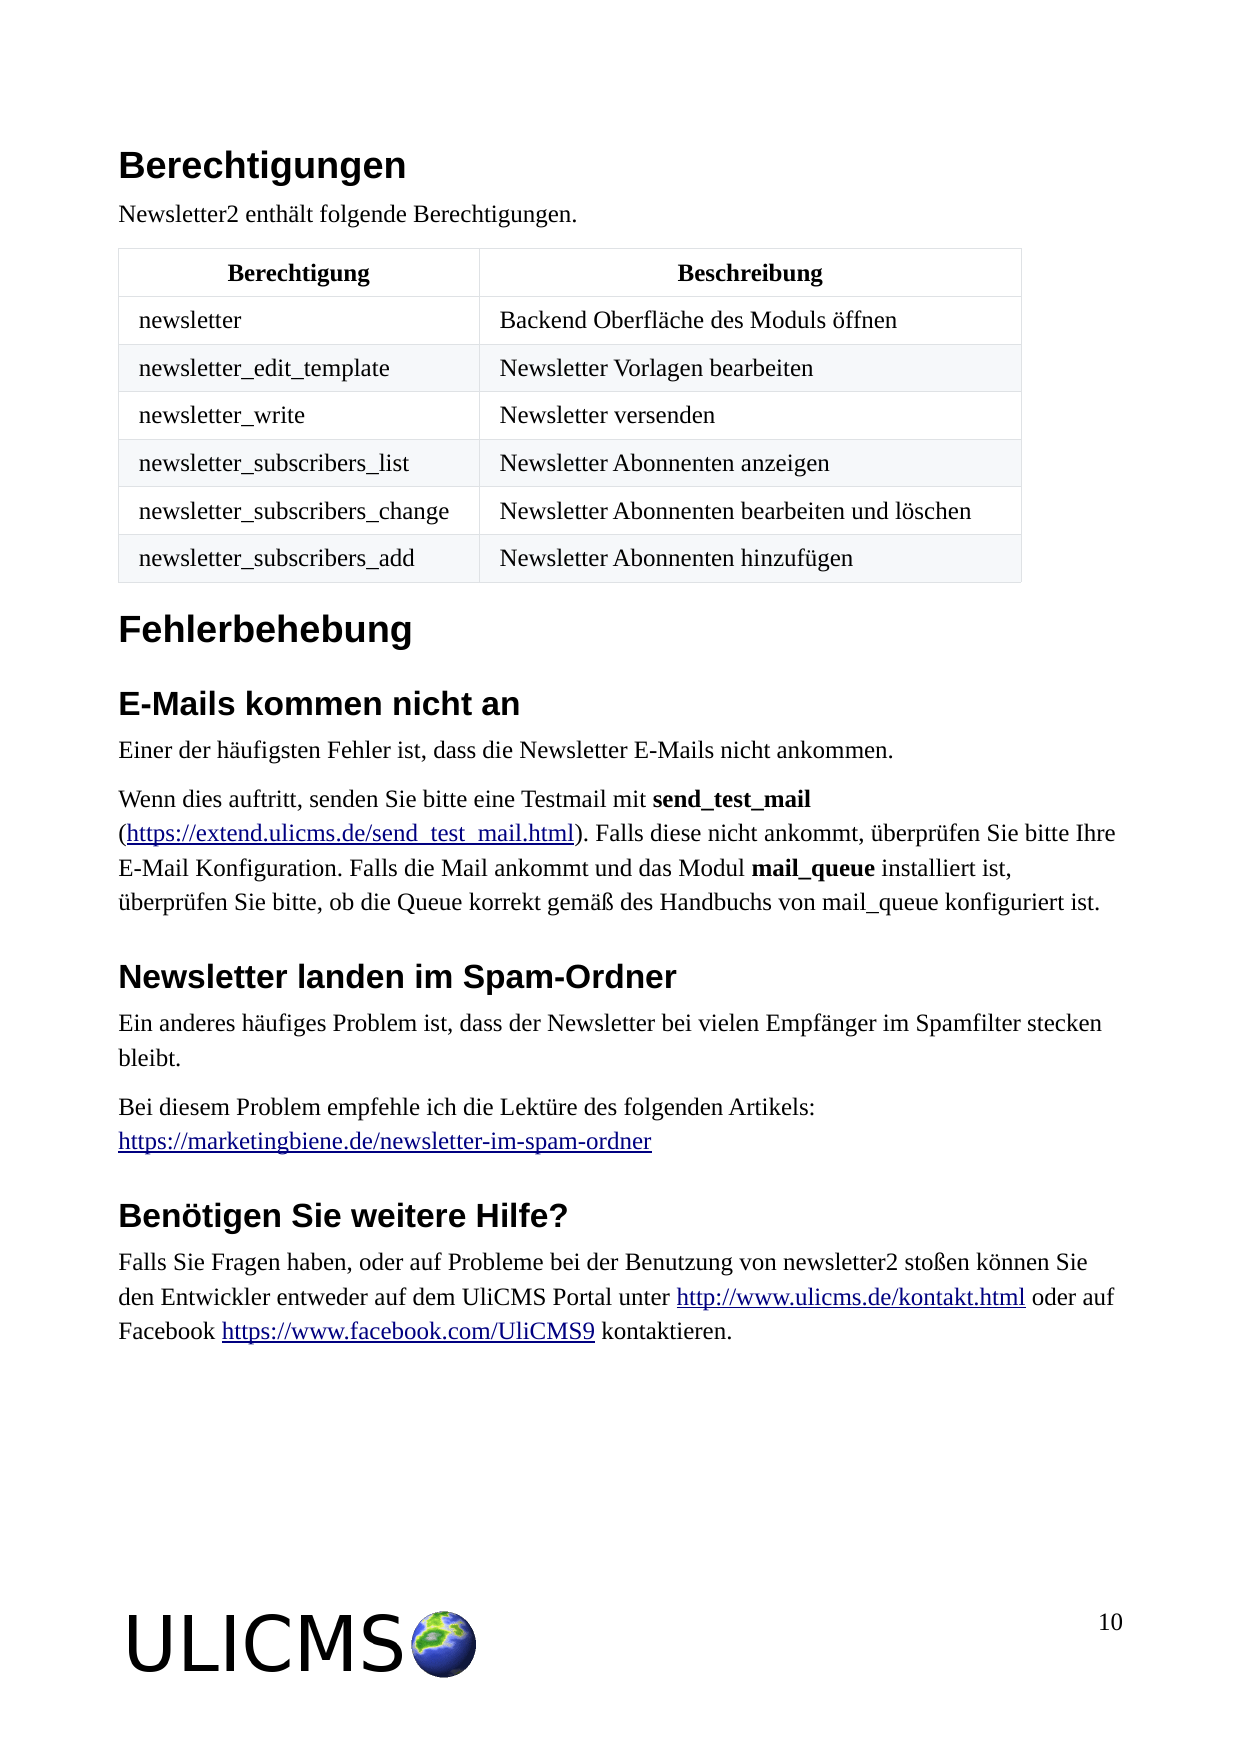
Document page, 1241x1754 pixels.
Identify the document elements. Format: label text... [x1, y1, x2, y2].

text Falls Sie Fragen haben, oder auf Probleme bei der Benutzung von newsletter2 stoßen können Sie den Entwickler entweder auf dem UliCMS Portal unter http://www.ulicms.de/kontakt.html oder auf Facebook https://www.facebook.com/UliCMS9 kontaktieren. [118, 1247, 1123, 1345]
table_cell newsletter_write [119, 392, 479, 439]
text Bei diesem Problem empfehle ich die Lektüre des folgenden Artikels: https://marketingbiene.de/newsletter-im-spam-ordner [118, 1092, 1123, 1155]
table_cell Backend Oberfläche des Moduls öffnen [480, 297, 1021, 343]
table_cell Newsletter Abonnenten bearbeiten und löschen [480, 487, 1021, 534]
table_header Berechtigung [119, 249, 479, 296]
table_cell Newsletter Abonnenten hinzufügen [480, 535, 1021, 582]
table_cell newsletter_subscribers_list [119, 440, 479, 486]
text Ein anderes häufiges Problem ist, dass der Newsletter bei vielen Empfänger im Spamfilter stecken bleibt. [118, 1008, 1123, 1072]
table_cell Newsletter Abonnenten anzeigen [480, 440, 1021, 486]
subtitle Fehlerbehebung [118, 607, 1123, 650]
subtitle Berechtigungen [118, 143, 1123, 187]
text Wenn dies auftritt, senden Sie bitte eine Testmail mit send_test_mail (https://extend.ulicms.de/send_test_mail.html). Falls diese nicht ankommt, überprüfen Sie bitte Ihre E-Mail Konfiguration. Falls die Mail ankommt und das Modul mail_queue installiert ist, überprüfen Sie bitte, ob die Queue korrekt gemäß des Handbuchs von mail_queue konfiguriert ist. [118, 784, 1123, 916]
picture [118, 1607, 479, 1681]
table_header Beschreibung [480, 249, 1021, 296]
table_cell newsletter [119, 297, 479, 343]
subtitle E-Mails kommen nicht an [118, 684, 1123, 722]
table_cell Newsletter versenden [480, 392, 1021, 439]
text Einer der häufigsten Fehler ist, dass die Newsletter E-Mails nicht ankommen. [118, 735, 1123, 763]
subtitle Newsletter landen im Spam-Ordner [118, 957, 1123, 996]
table_cell Newsletter Vorlagen bearbeiten [480, 345, 1021, 391]
table_cell newsletter_subscribers_change [119, 487, 479, 534]
table_cell newsletter_subscribers_add [119, 535, 479, 582]
table_cell newsletter_edit_template [119, 345, 479, 391]
text Newsletter2 enthält folgende Berechtigungen. [118, 199, 1123, 228]
